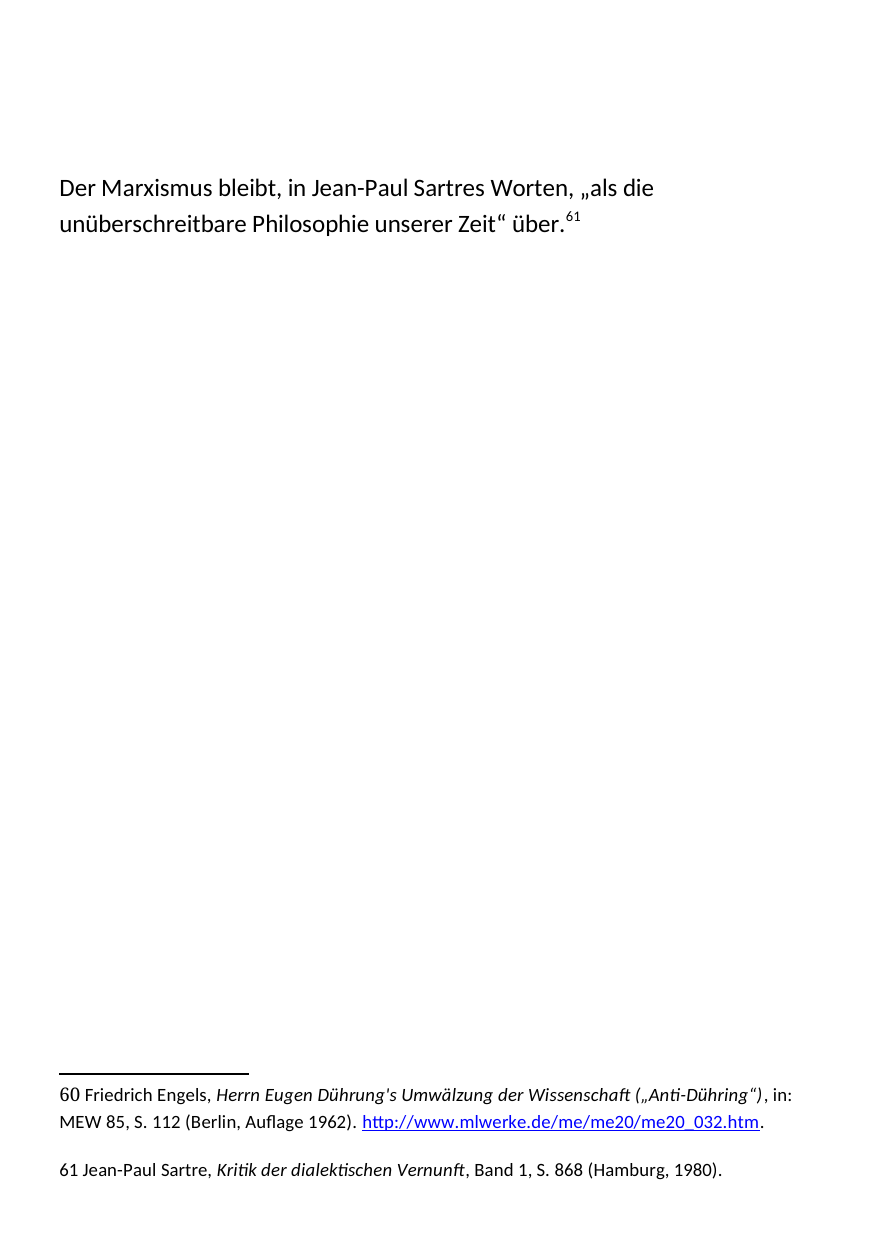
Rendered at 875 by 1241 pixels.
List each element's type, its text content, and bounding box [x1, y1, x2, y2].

text Der Marxismus bleibt, in Jean-Paul Sartres Worten, „als die unüberschreitbare Philosophie unserer Zeit“ über. [59, 172, 815, 239]
text Jean-Paul Sartre, Kritik der dialektischen Vernunft, Band 1, S. 868 (Hamburg, 1980). [59, 1158, 815, 1181]
text Friedrich Engels, Herrn Eugen Dührung's Umwälzung der Wissenschaft („Anti-Dühring“), in: MEW 85, S. 112 (Berlin, Auflage 1962). http://www.mlwerke.de/me/me20/me20_032.htm. [59, 1081, 815, 1133]
